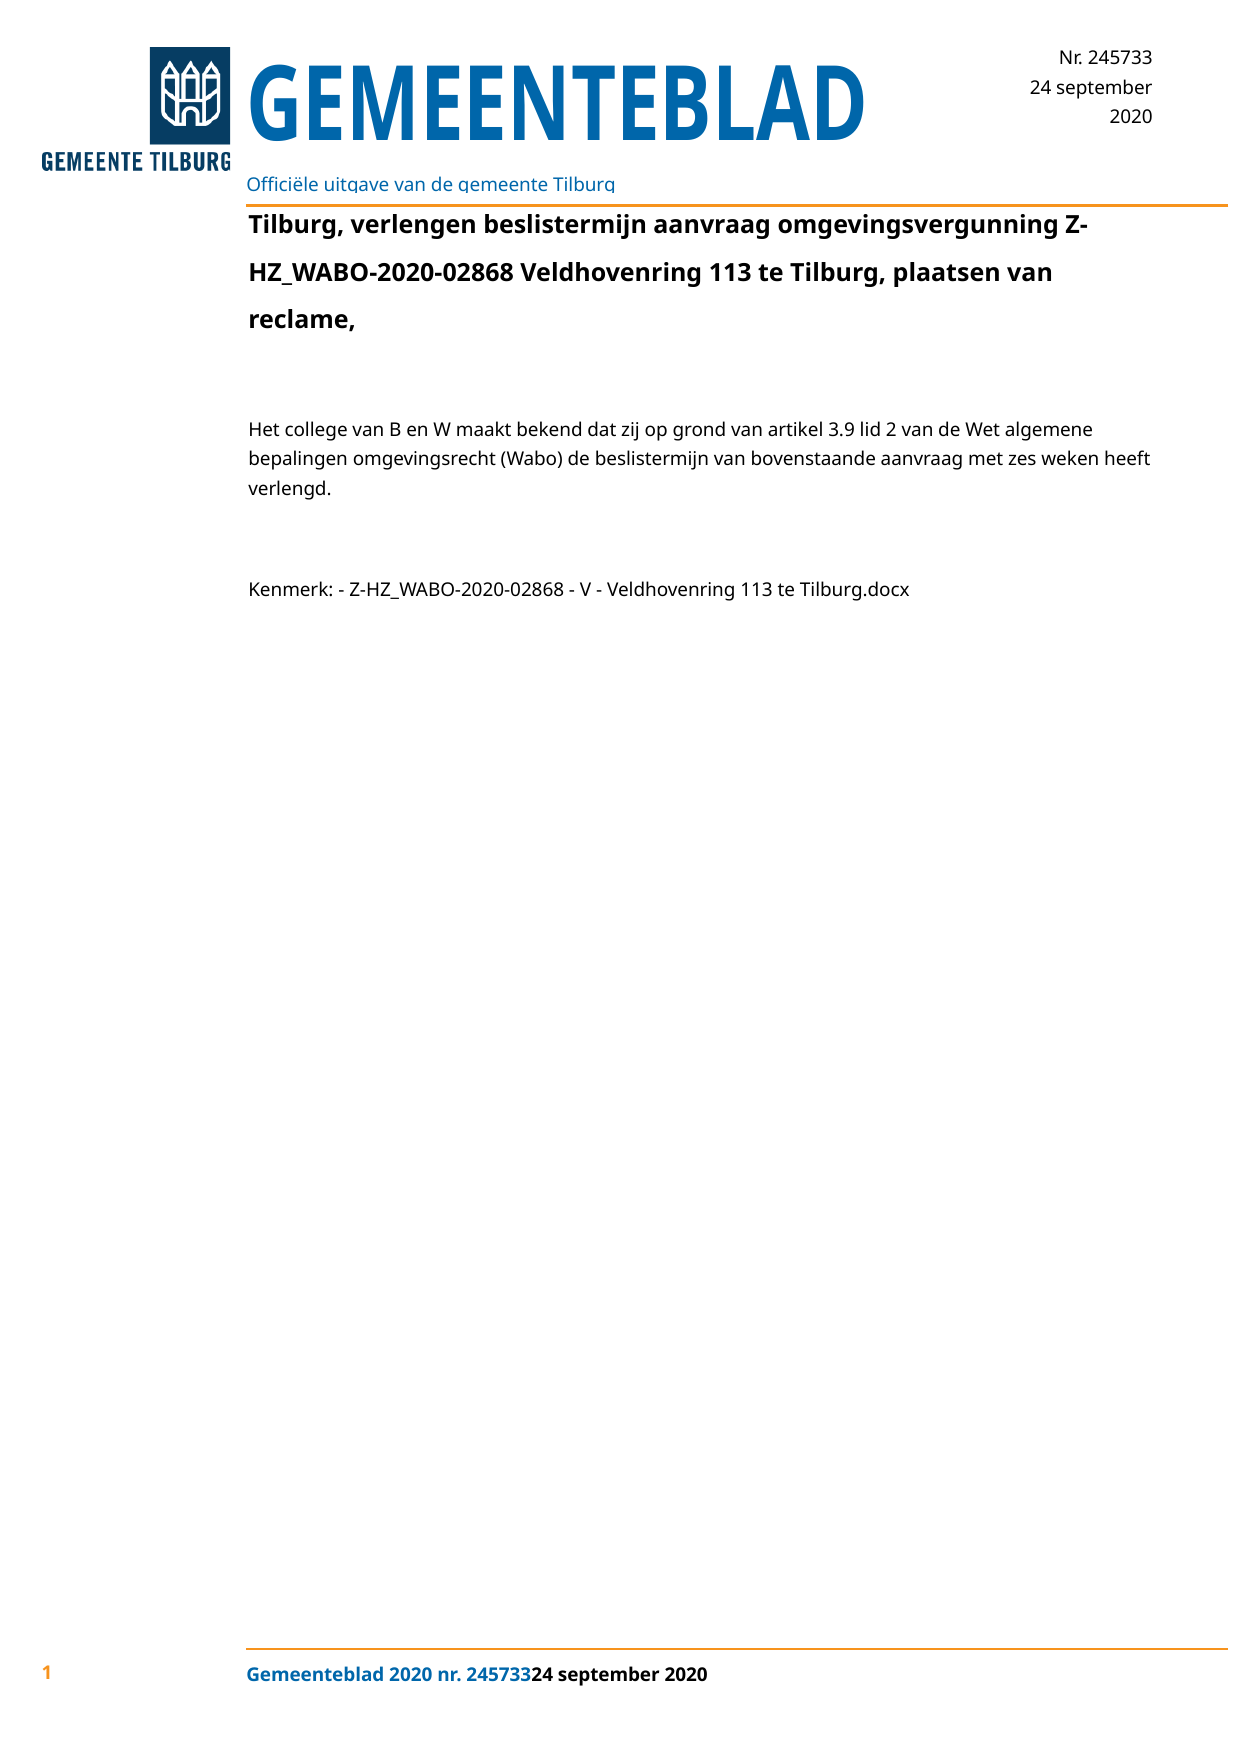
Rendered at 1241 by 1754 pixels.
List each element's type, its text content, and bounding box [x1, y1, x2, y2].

text Kenmerk: - Z-HZ_WABO-2020-02868 - V - Veldhovenring 113 te Tilburg.docx [248, 576, 1152, 602]
text Tilburg, verlengen beslistermijn aanvraag omgevingsvergunning Z-HZ_WABO-2020-02868 Veldhovenring 113 te Tilburg, plaatsen van reclame, [248, 207, 1152, 336]
text Het college van B en W maakt bekend dat zij op grond van artikel 3.9 lid 2 van de Wet algemene bepalingen omgevingsrecht (Wabo) de beslistermijn van bovenstaande aanvraag met zes weken heeft verlengd. [248, 416, 1152, 501]
picture [41, 47, 231, 172]
